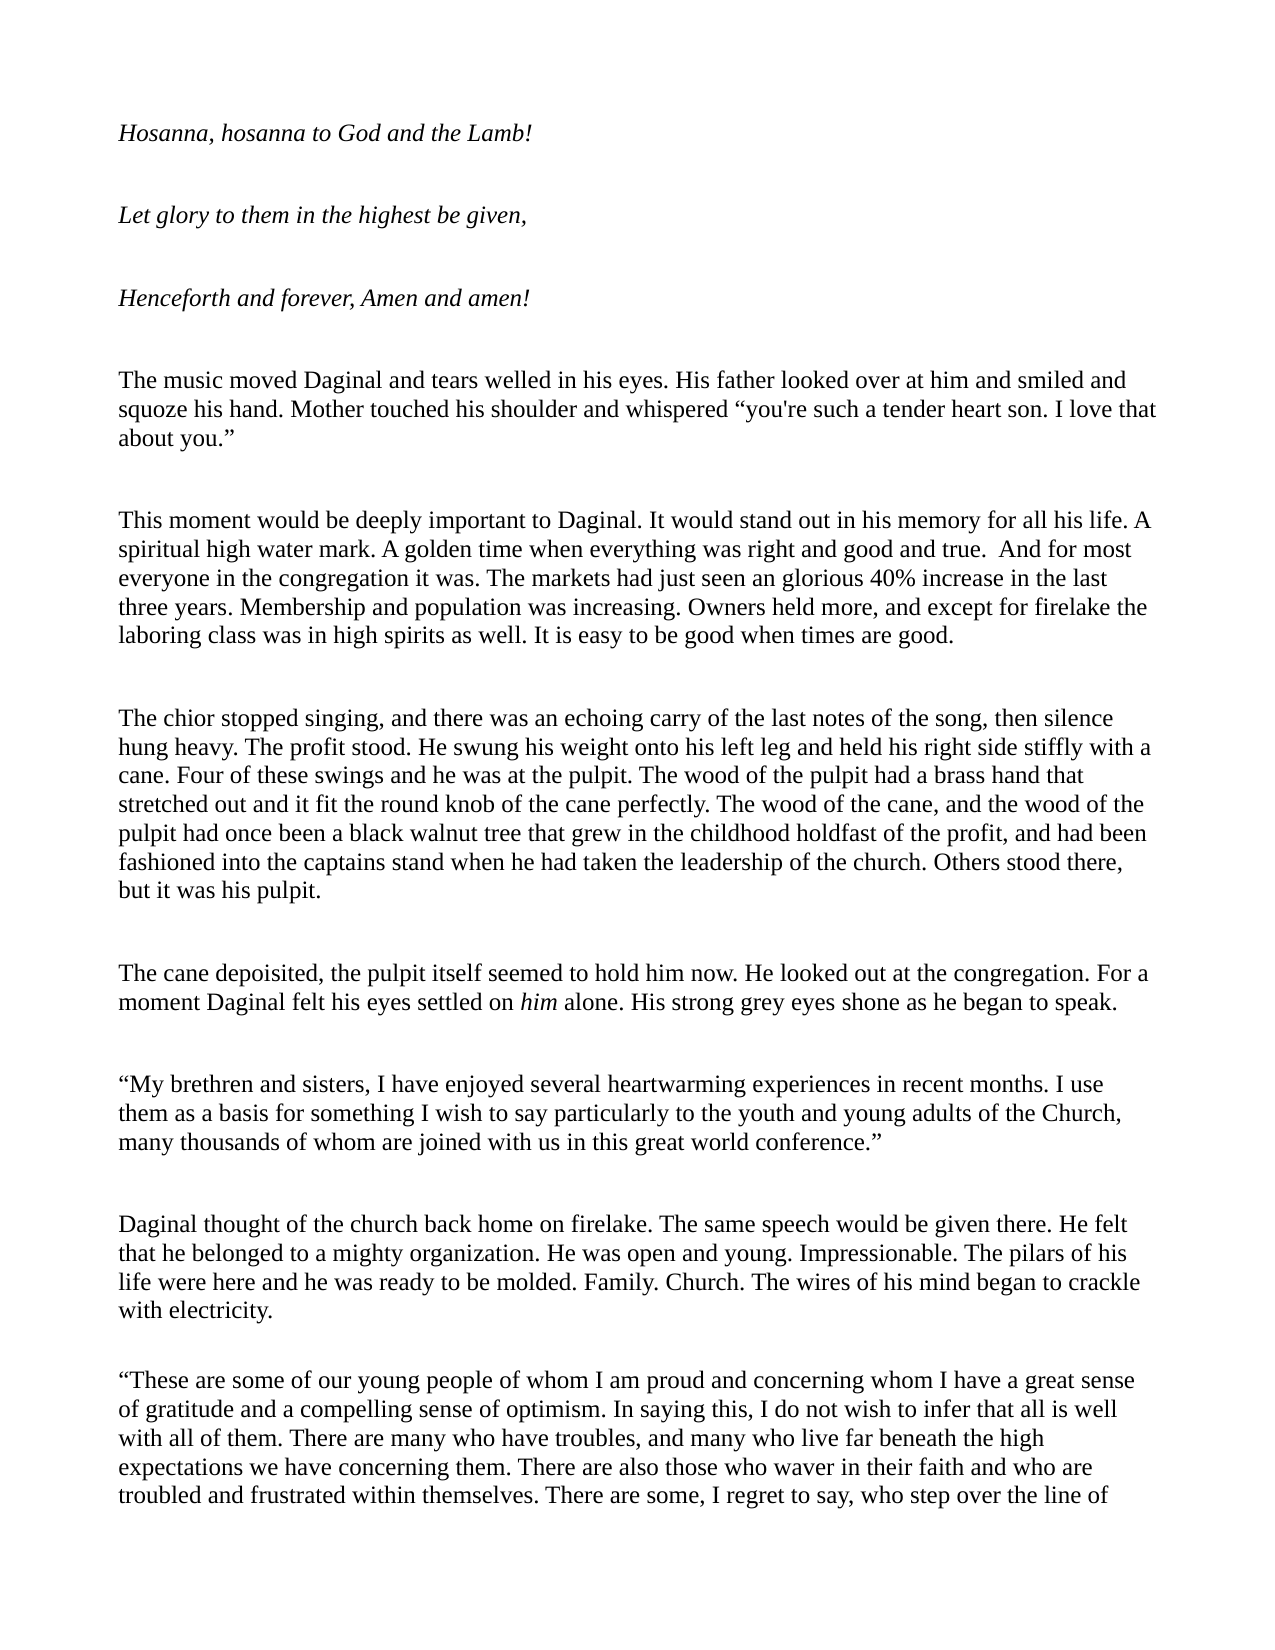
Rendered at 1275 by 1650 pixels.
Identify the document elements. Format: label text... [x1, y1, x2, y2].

text This moment would be deeply important to Daginal. It would stand out in his memory for all his life. A spiritual high water mark. A golden time when everything was right and good and true. And for most everyone in the congregation it was. The markets had just seen an glorious 40% increase in the last three years. Membership and population was increasing. Owners held more, and except for firelake the laboring class was in high spirits as well. It is easy to be good when times are good. [118, 506, 1157, 649]
text Henceforth and forever, Amen and amen! [118, 283, 1157, 312]
text The music moved Daginal and tears welled in his eyes. His father looked over at him and smiled and squoze his hand. Mother touched his shoulder and whispered “you're such a tender heart son. I love that about you.” [118, 366, 1157, 452]
text Let glory to them in the highest be given, [118, 201, 1157, 229]
text Hosanna, hosanna to God and the Lamb! [118, 118, 1157, 147]
text The cane depoisited, the pulpit itself seemed to hold him now. He looked out at the congregation. For a moment Daginal felt his eyes settled on him alone. His strong grey eyes shone as he began to speak. [118, 958, 1157, 1016]
text The chior stopped singing, and there was an echoing carry of the last notes of the song, then silence hung heavy. The profit stood. He swung his weight onto his left leg and held his right side stiffly with a cane. Four of these swings and he was at the pulpit. The wood of the pulpit had a brass hand that stretched out and it fit the round knob of the cane perfectly. The wood of the cane, and the wood of the pulpit had once been a black walnut tree that grew in the childhood holdfast of the profit, and had been fashioned into the captains stand when he had taken the leadership of the church. Others stood there, but it was his pulpit. [118, 703, 1157, 904]
text “My brethren and sisters, I have enjoyed several heartwarming experiences in recent months. I use them as a basis for something I wish to say particularly to the youth and young adults of the Church, many thousands of whom are joined with us in this great world conference.” [118, 1069, 1157, 1156]
text “These are some of our young people of whom I am proud and concerning whom I have a great sense of gratitude and a compelling sense of optimism. In saying this, I do not wish to infer that all is well with all of them. There are many who have troubles, and many who live far beneath the high expectations we have concerning them. There are also those who waver in their faith and who are troubled and frustrated within themselves. There are some, I regret to say, who step over the line of [118, 1366, 1157, 1509]
text Daginal thought of the church back home on firelake. The same speech would be given there. He felt that he belonged to a mighty organization. He was open and young. Impressionable. The pilars of his life were here and he was ready to be molded. Family. Church. The wires of his mind began to crackle with electricity. [118, 1209, 1157, 1353]
